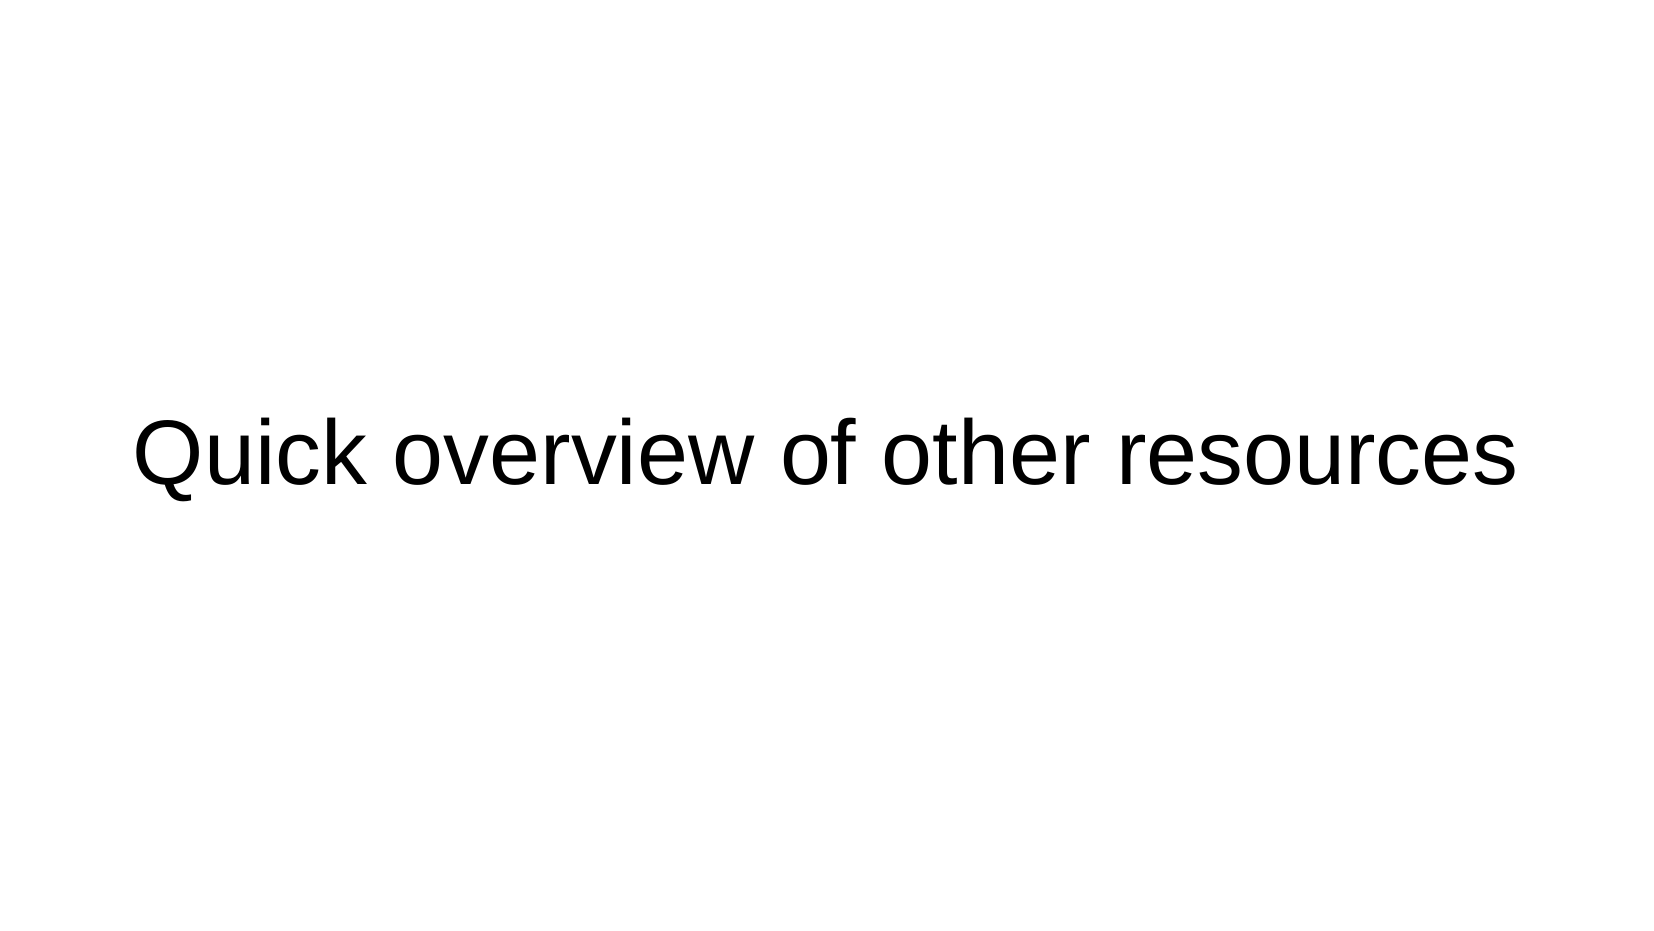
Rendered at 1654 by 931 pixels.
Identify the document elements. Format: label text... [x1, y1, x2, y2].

title Quick overview of other resources [82, 375, 1571, 531]
